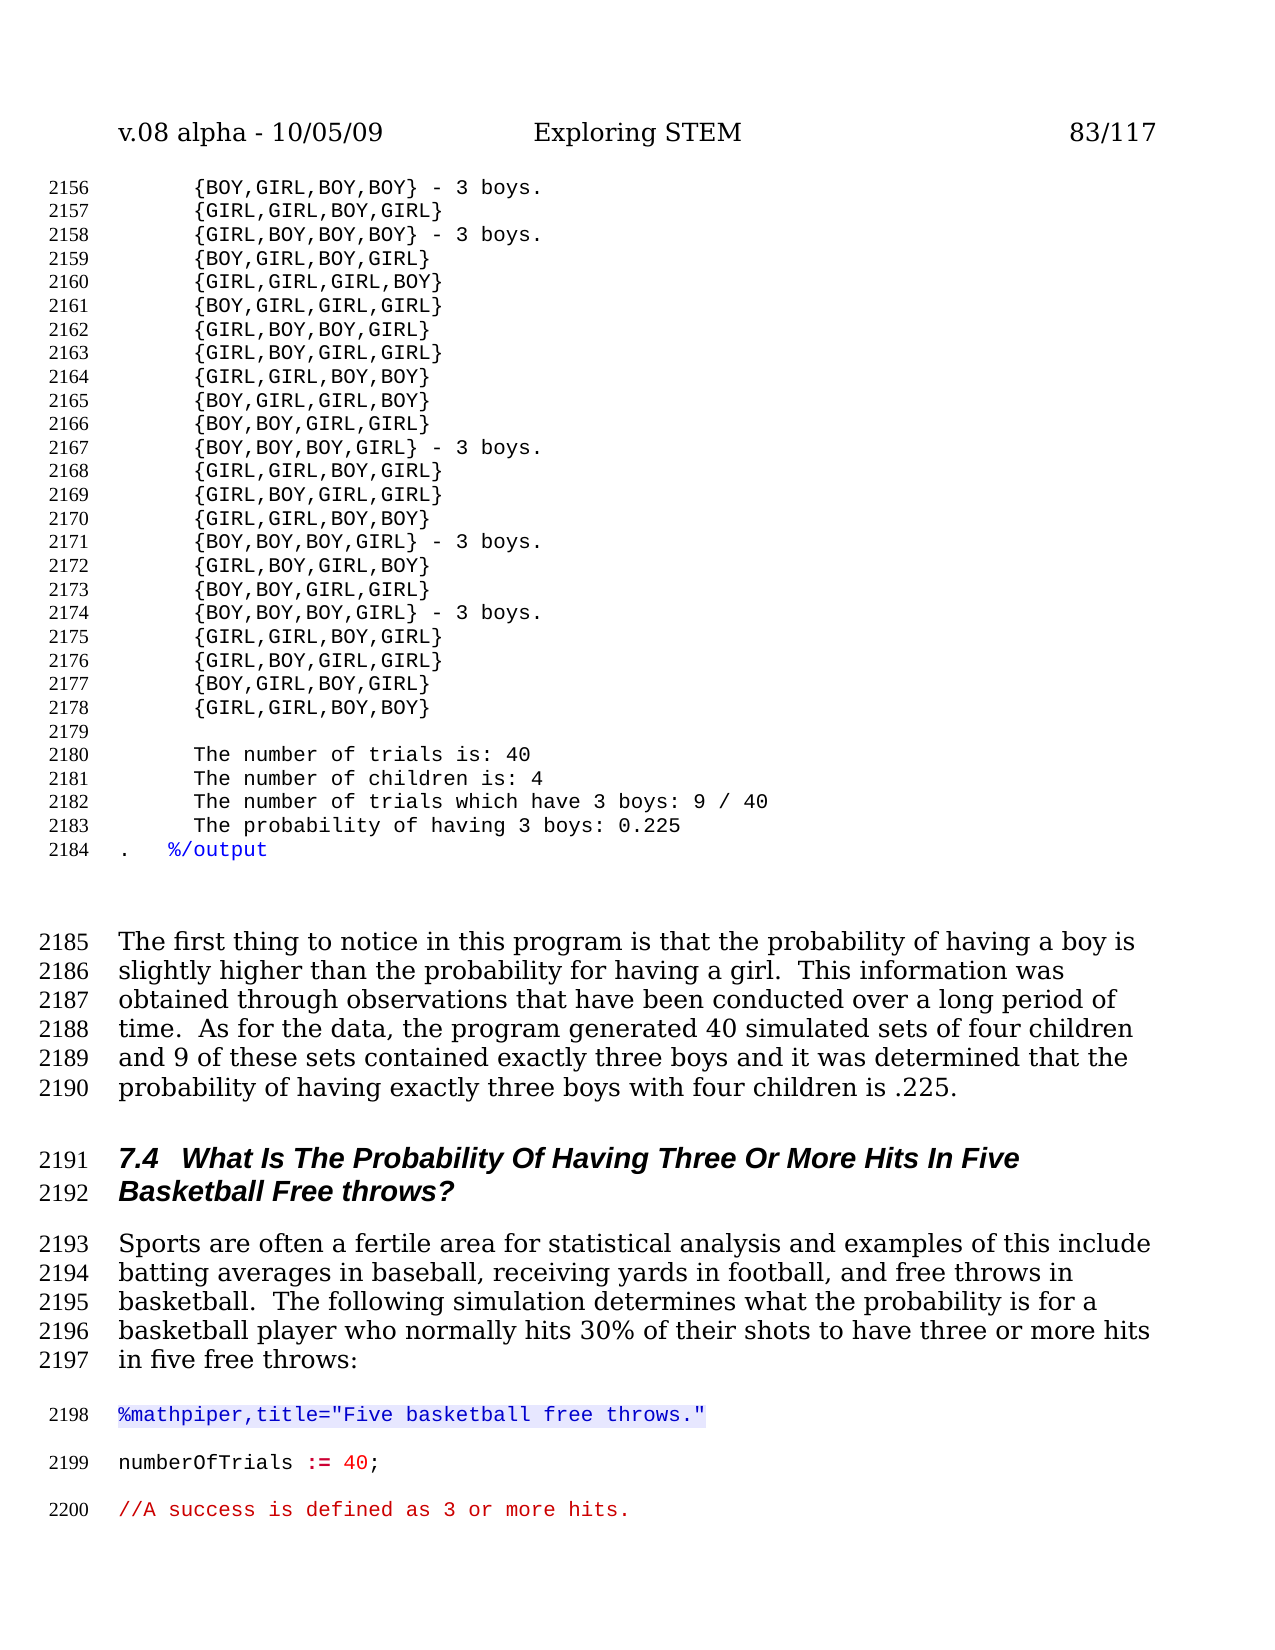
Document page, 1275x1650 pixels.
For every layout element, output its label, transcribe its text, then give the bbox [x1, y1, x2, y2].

text Sports are often a fertile area for statistical analysis and examples of this include batting averages in baseball, receiving yards in football, and free throws in basketball. The following simulation determines what the probability is for a basketball player who normally hits 30% of their shots to have three or more hits in five free throws: [118, 1229, 1157, 1375]
text The number of trials which have 3 boys: 9 / 40 [118, 792, 1157, 815]
text The first thing to notice in this program is that the probability of having a boy is slightly higher than the probability for having a girl. This information was obtained through observations that have been conducted over a long period of time. As for the data, the program generated 40 simulated sets of four children and 9 of these sets contained exactly three boys and it was determined that the probability of having exactly three boys with four children is .225. [118, 927, 1157, 1102]
text {GIRL,GIRL,BOY,BOY} [118, 697, 1157, 721]
text {GIRL,BOY,BOY,BOY} - 3 boys. [118, 224, 1157, 248]
text . %/output [118, 839, 1157, 862]
text {BOY,BOY,BOY,GIRL} - 3 boys. [118, 531, 1157, 555]
text {GIRL,BOY,GIRL,GIRL} [118, 650, 1157, 673]
text The number of trials is: 40 [118, 744, 1157, 768]
text {GIRL,BOY,GIRL,GIRL} [118, 342, 1157, 366]
text {GIRL,BOY,GIRL,GIRL} [118, 484, 1157, 508]
text {GIRL,GIRL,BOY,BOY} [118, 366, 1157, 389]
subtitle What Is The Probability Of Having Three Or More Hits In Five Basketball Free throws? [118, 1141, 1157, 1208]
text {BOY,BOY,BOY,GIRL} - 3 boys. [118, 602, 1157, 626]
text {GIRL,BOY,BOY,GIRL} [118, 319, 1157, 342]
text {GIRL,GIRL,BOY,GIRL} [118, 461, 1157, 484]
text //A success is defined as 3 or more hits. [118, 1499, 1157, 1523]
text {BOY,BOY,BOY,GIRL} - 3 boys. [118, 437, 1157, 461]
text {GIRL,GIRL,BOY,GIRL} [118, 200, 1157, 224]
text {BOY,BOY,GIRL,GIRL} [118, 579, 1157, 602]
text {GIRL,GIRL,BOY,GIRL} [118, 626, 1157, 650]
text The number of children is: 4 [118, 768, 1157, 792]
text {BOY,GIRL,BOY,GIRL} [118, 248, 1157, 271]
text {GIRL,GIRL,BOY,BOY} [118, 508, 1157, 531]
text {GIRL,BOY,GIRL,BOY} [118, 555, 1157, 579]
text {BOY,GIRL,GIRL,BOY} [118, 389, 1157, 413]
text {BOY,BOY,GIRL,GIRL} [118, 413, 1157, 437]
text {GIRL,GIRL,GIRL,BOY} [118, 271, 1157, 295]
text The probability of having 3 boys: 0.225 [118, 815, 1157, 839]
text {BOY,GIRL,BOY,GIRL} [118, 673, 1157, 697]
text numberOfTrials := 40; [118, 1452, 1157, 1475]
text {BOY,GIRL,GIRL,GIRL} [118, 295, 1157, 319]
text %mathpiper,title="Five basketball free throws." [118, 1404, 1157, 1428]
text {BOY,GIRL,BOY,BOY} - 3 boys. [118, 177, 1157, 200]
